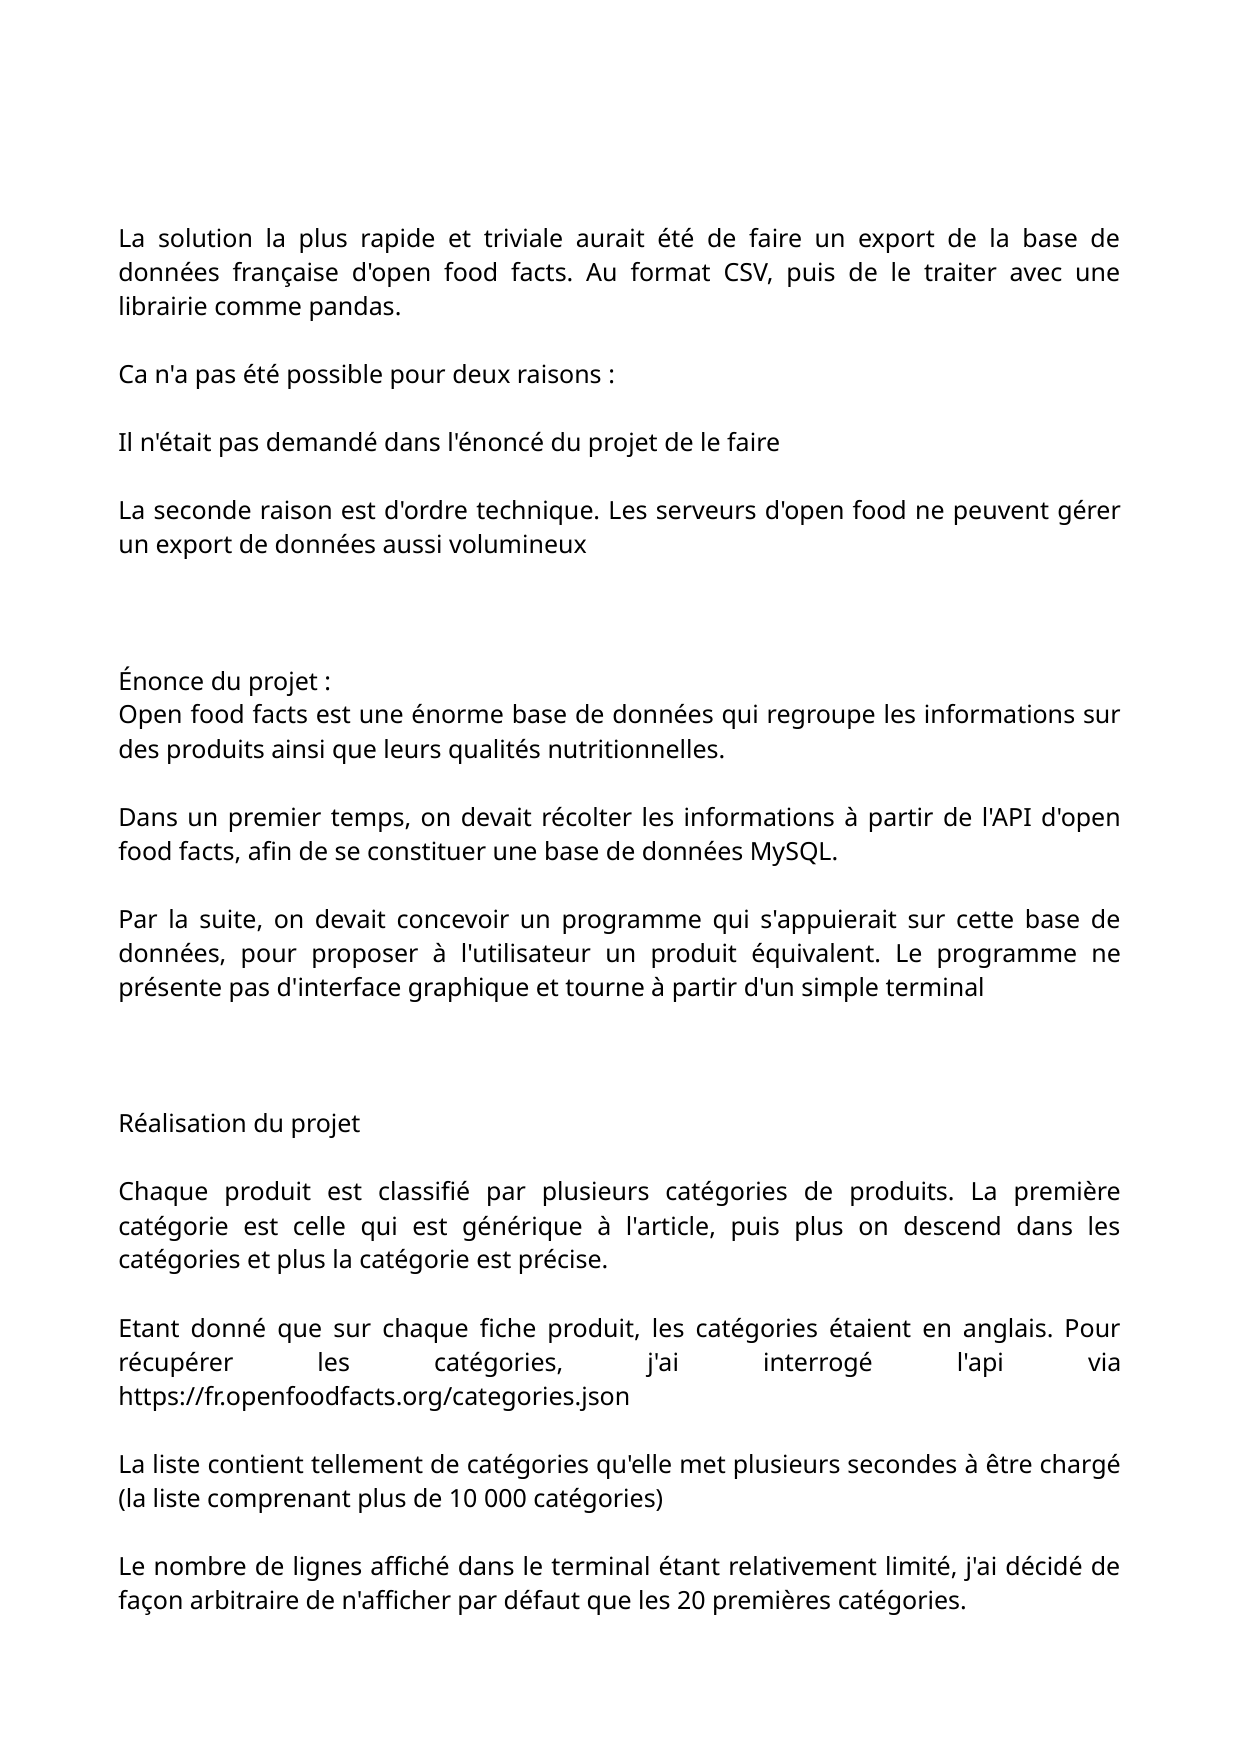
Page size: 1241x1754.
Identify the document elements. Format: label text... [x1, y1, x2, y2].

text La solution la plus rapide et triviale aurait été de faire un export de la base de données française d'open food facts. Au format CSV, puis de le traiter avec une librairie comme pandas. [118, 220, 1122, 322]
text Chaque produit est classifié par plusieurs catégories de produits. La première catégorie est celle qui est générique à l'article, puis plus on descend dans les catégories et plus la catégorie est précise. [118, 1174, 1122, 1276]
text Énonce du projet : [118, 663, 1122, 697]
text Dans un premier temps, on devait récolter les informations à partir de l'API d'open food facts, afin de se constituer une base de données MySQL. [118, 799, 1122, 867]
text La liste contient tellement de catégories qu'elle met plusieurs secondes à être chargé (la liste comprenant plus de 10 000 catégories) [118, 1447, 1122, 1515]
text Par la suite, on devait concevoir un programme qui s'appuierait sur cette base de données, pour proposer à l'utilisateur un produit équivalent. Le programme ne présente pas d'interface graphique et tourne à partir d'un simple terminal [118, 902, 1122, 1004]
text Open food facts est une énorme base de données qui regroupe les informations sur des produits ainsi que leurs qualités nutritionnelles. [118, 697, 1122, 765]
text Etant donné que sur chaque fiche produit, les catégories étaient en anglais. Pour récupérer les catégories, j'ai interrogé l'api via https://fr.openfoodfacts.org/categories.json [118, 1310, 1122, 1412]
text Il n'était pas demandé dans l'énoncé du projet de le faire [118, 425, 1122, 459]
text Réalisation du projet [118, 1106, 1122, 1140]
text Le nombre de lignes affiché dans le terminal étant relativement limité, j'ai décidé de façon arbitraire de n'afficher par défaut que les 20 premières catégories. [118, 1549, 1122, 1617]
text Ca n'a pas été possible pour deux raisons : [118, 357, 1122, 391]
text La seconde raison est d'ordre technique. Les serveurs d'open food ne peuvent gérer un export de données aussi volumineux [118, 493, 1122, 561]
